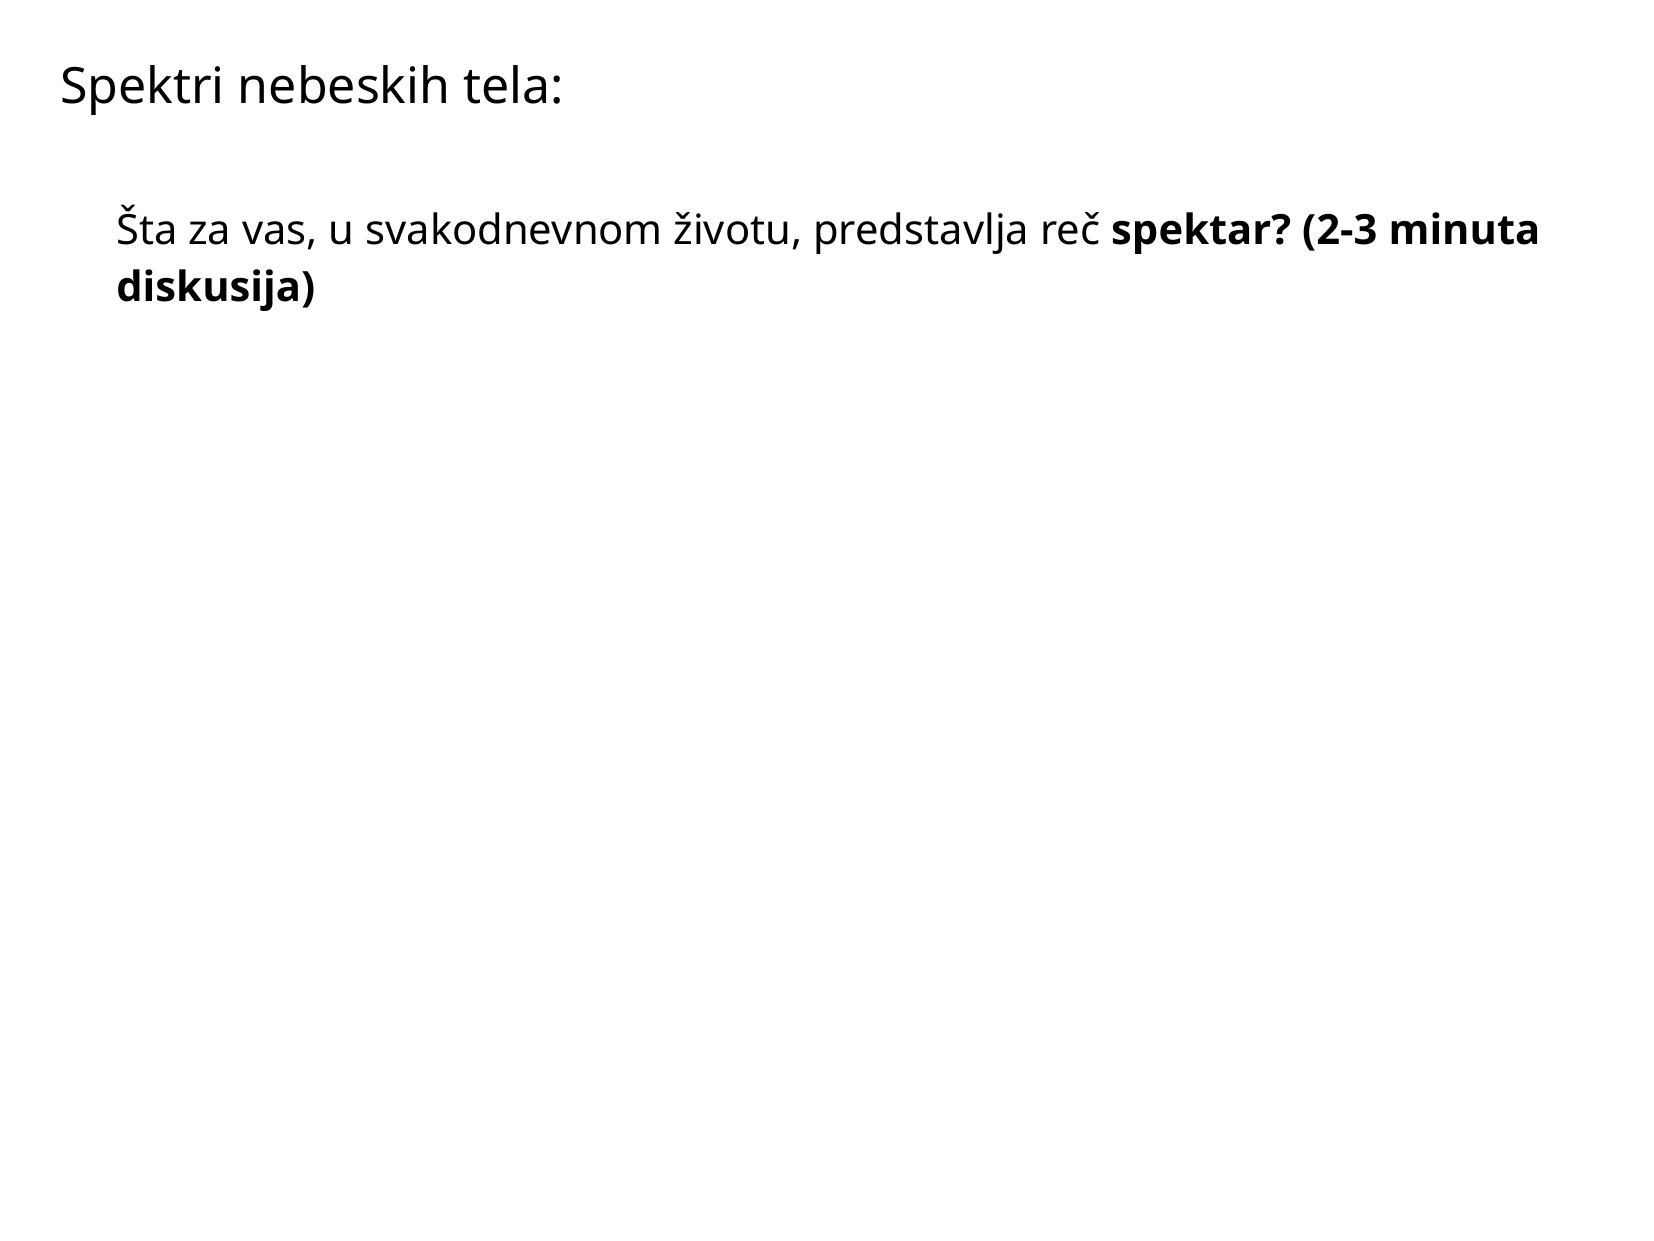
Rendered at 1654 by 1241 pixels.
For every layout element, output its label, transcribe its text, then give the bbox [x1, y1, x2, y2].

list Šta za vas, u svakodnevnom životu, predstavlja reč spektar? (2-3 minuta diskusija) [45, 199, 1635, 1173]
title Spektri nebeskih tela: [59, 17, 1648, 150]
